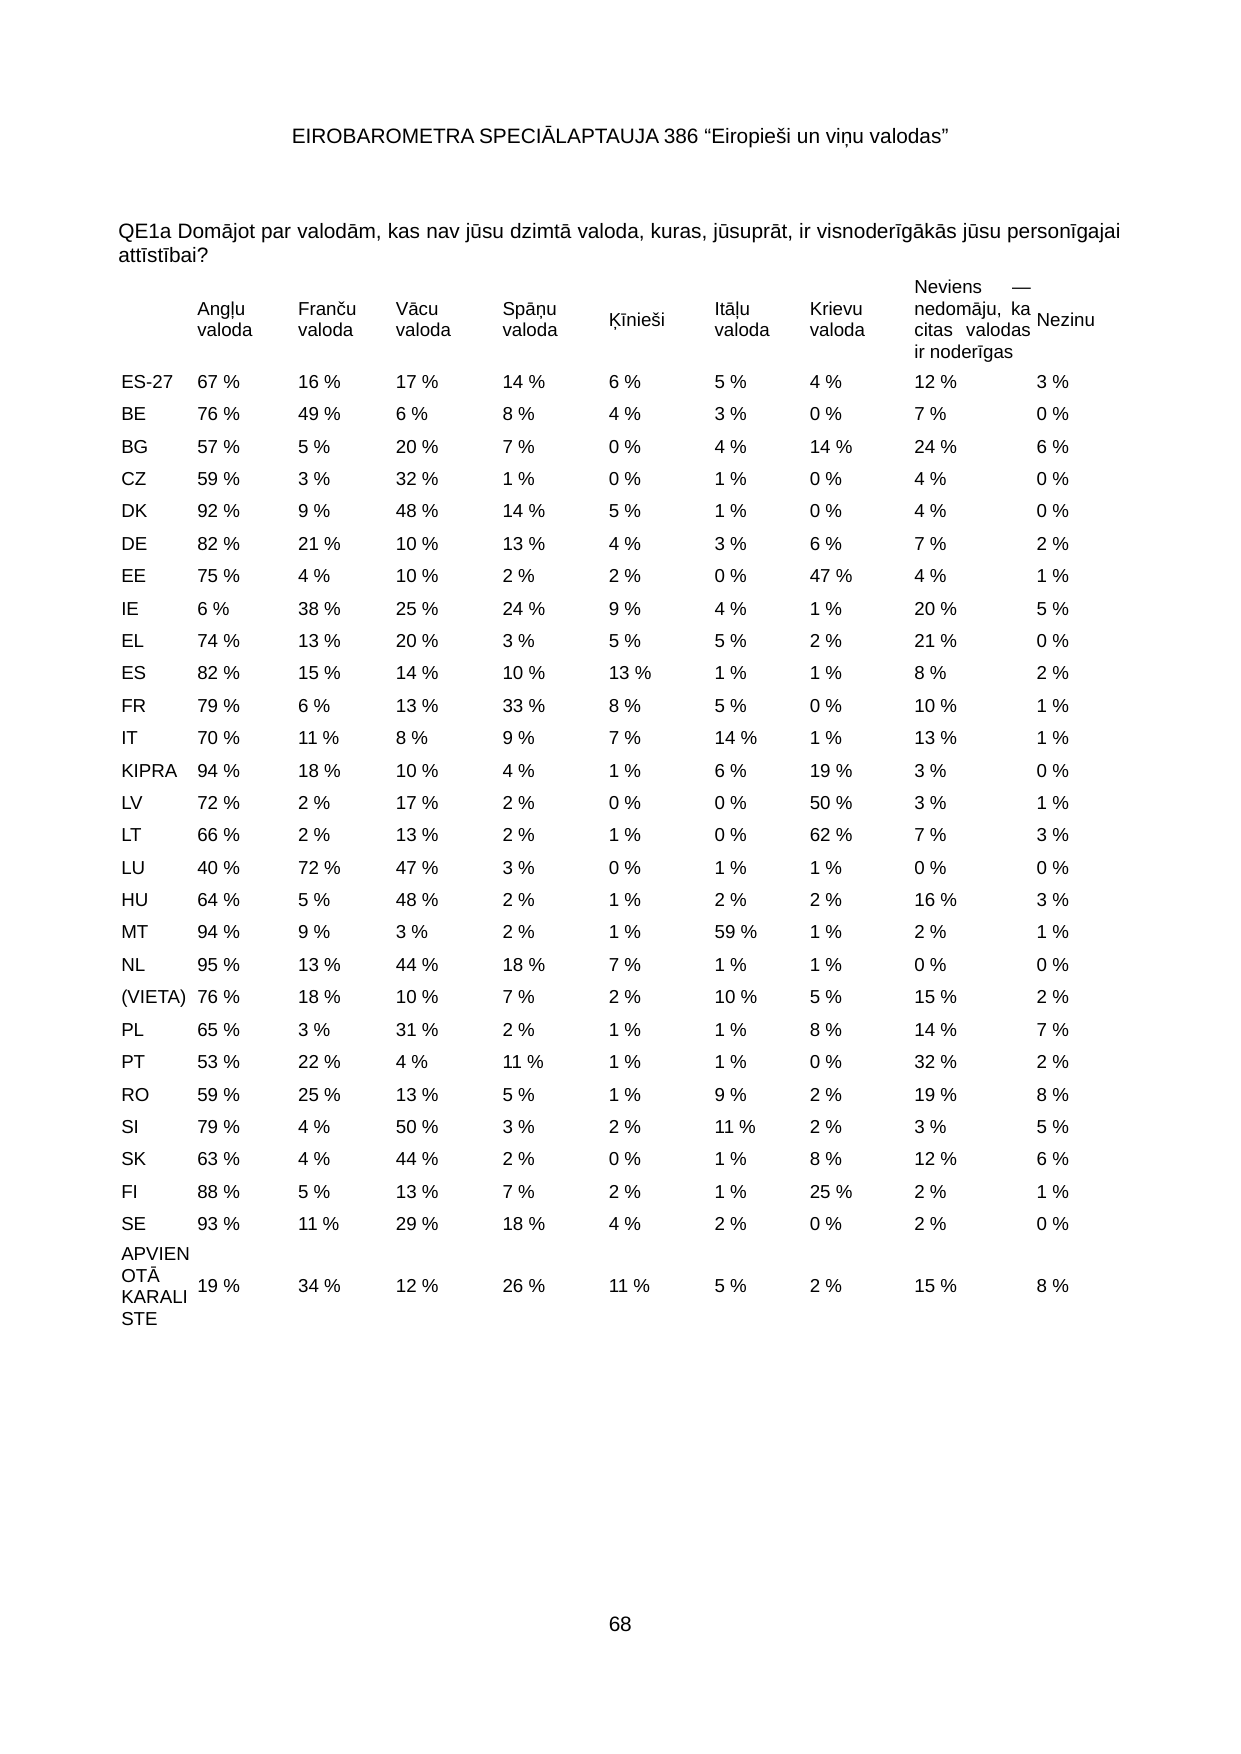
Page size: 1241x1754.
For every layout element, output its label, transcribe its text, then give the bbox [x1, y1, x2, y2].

table_cell 33 % [499, 689, 606, 722]
table_cell 2 % [807, 624, 911, 657]
table_cell 0 % [911, 851, 1033, 883]
table_cell 1 % [807, 657, 911, 689]
table_cell 13 % [606, 657, 711, 689]
table_cell 13 % [393, 1175, 499, 1207]
table_cell 4 % [393, 1046, 499, 1078]
table_cell 4 % [295, 1110, 393, 1143]
table_cell 20 % [393, 430, 499, 462]
table_cell 4 % [711, 430, 807, 462]
table_cell 75 % [194, 560, 295, 592]
table_cell 1 % [711, 657, 807, 689]
table_cell HU [118, 884, 194, 916]
table_cell 5 % [711, 1240, 807, 1332]
table_cell 7 % [911, 527, 1033, 559]
table_cell 10 % [393, 981, 499, 1013]
table_cell 0 % [1034, 398, 1122, 430]
table_cell 6 % [295, 689, 393, 722]
table_cell 0 % [606, 1143, 711, 1175]
table_cell 14 % [911, 1013, 1033, 1046]
table_cell 5 % [711, 365, 807, 398]
table_cell 2 % [711, 1208, 807, 1240]
table_cell 3 % [295, 1013, 393, 1046]
table_cell 11 % [499, 1046, 606, 1078]
table_cell 0 % [807, 495, 911, 527]
table_cell 8 % [393, 722, 499, 754]
table_cell 7 % [499, 1175, 606, 1207]
table_cell IT [118, 722, 194, 754]
table_cell 24 % [911, 430, 1033, 462]
table_header Spāņu valoda [499, 273, 606, 365]
table_cell FR [118, 689, 194, 722]
table_cell 10 % [393, 560, 499, 592]
table_cell 1 % [1034, 916, 1122, 948]
table_cell 13 % [295, 624, 393, 657]
table_cell 3 % [499, 1110, 606, 1143]
table_cell 2 % [711, 884, 807, 916]
table_cell 0 % [711, 819, 807, 851]
table_cell 50 % [393, 1110, 499, 1143]
table_cell 8 % [499, 398, 606, 430]
table_cell 14 % [499, 365, 606, 398]
table_cell 10 % [393, 527, 499, 559]
table_cell 14 % [711, 722, 807, 754]
table_cell 7 % [911, 819, 1033, 851]
table_cell 63 % [194, 1143, 295, 1175]
table_cell 3 % [295, 463, 393, 495]
table_cell 0 % [1034, 948, 1122, 981]
table_cell 0 % [711, 560, 807, 592]
table_cell 25 % [393, 592, 499, 624]
table_header Nezinu [1034, 273, 1122, 365]
table_cell 18 % [499, 1208, 606, 1240]
table_cell 5 % [499, 1078, 606, 1110]
table_cell 4 % [606, 527, 711, 559]
table_cell 72 % [295, 851, 393, 883]
table_cell 5 % [711, 624, 807, 657]
table_cell 59 % [194, 463, 295, 495]
table_cell 4 % [295, 560, 393, 592]
table_cell 0 % [1034, 624, 1122, 657]
table_cell 15 % [911, 1240, 1033, 1332]
table_cell 6 % [194, 592, 295, 624]
table_cell 1 % [711, 851, 807, 883]
table_cell 0 % [1034, 463, 1122, 495]
table_cell 3 % [1034, 819, 1122, 851]
table_cell 0 % [606, 430, 711, 462]
table_cell 12 % [911, 365, 1033, 398]
table_cell 66 % [194, 819, 295, 851]
table_cell 2 % [499, 819, 606, 851]
table_cell 2 % [499, 884, 606, 916]
table_cell 1 % [711, 463, 807, 495]
table_cell 4 % [911, 463, 1033, 495]
table_cell 5 % [1034, 1110, 1122, 1143]
table_header [118, 273, 194, 365]
table_cell DK [118, 495, 194, 527]
table_cell 59 % [194, 1078, 295, 1110]
table_cell 21 % [911, 624, 1033, 657]
table_cell 34 % [295, 1240, 393, 1332]
table_cell 8 % [807, 1013, 911, 1046]
table_cell 19 % [807, 754, 911, 786]
table_cell 44 % [393, 948, 499, 981]
table_cell 2 % [1034, 1046, 1122, 1078]
table_cell 6 % [711, 754, 807, 786]
table_cell 2 % [911, 916, 1033, 948]
table_cell 59 % [711, 916, 807, 948]
table_cell NL [118, 948, 194, 981]
table_cell SE [118, 1208, 194, 1240]
table_cell LV [118, 786, 194, 819]
table_cell 9 % [711, 1078, 807, 1110]
table_cell 25 % [807, 1175, 911, 1207]
table_cell 74 % [194, 624, 295, 657]
table_cell EL [118, 624, 194, 657]
table_cell 2 % [295, 819, 393, 851]
table_cell APVIENOTĀ KARALISTE [118, 1240, 194, 1332]
table_cell 10 % [499, 657, 606, 689]
table_cell 29 % [393, 1208, 499, 1240]
table_cell 1 % [1034, 1175, 1122, 1207]
table_cell 7 % [911, 398, 1033, 430]
table_cell 22 % [295, 1046, 393, 1078]
table_cell 5 % [1034, 592, 1122, 624]
table_cell 18 % [295, 754, 393, 786]
table_cell 1 % [499, 463, 606, 495]
table_cell 4 % [606, 1208, 711, 1240]
table_cell 2 % [1034, 981, 1122, 1013]
table_cell 82 % [194, 527, 295, 559]
table_cell 0 % [711, 786, 807, 819]
table_cell 14 % [393, 657, 499, 689]
table_cell (VIETA) [118, 981, 194, 1013]
table_cell SI [118, 1110, 194, 1143]
table_cell 11 % [295, 722, 393, 754]
table_cell 92 % [194, 495, 295, 527]
table_cell ES [118, 657, 194, 689]
table_cell 6 % [1034, 430, 1122, 462]
table_cell 67 % [194, 365, 295, 398]
table_cell 3 % [911, 754, 1033, 786]
table_cell 1 % [606, 1078, 711, 1110]
table_cell 2 % [606, 1110, 711, 1143]
table_cell 4 % [295, 1143, 393, 1175]
table_cell LU [118, 851, 194, 883]
table_cell 1 % [606, 819, 711, 851]
table_cell 3 % [499, 851, 606, 883]
table_cell 48 % [393, 495, 499, 527]
table_cell FI [118, 1175, 194, 1207]
table_cell 1 % [711, 495, 807, 527]
table_header Krievu valoda [807, 273, 911, 365]
table_cell 21 % [295, 527, 393, 559]
table_cell 13 % [393, 819, 499, 851]
table_cell PL [118, 1013, 194, 1046]
table_cell LT [118, 819, 194, 851]
table_cell 1 % [711, 1143, 807, 1175]
table_cell 5 % [606, 624, 711, 657]
table_cell 5 % [711, 689, 807, 722]
table_cell 0 % [606, 463, 711, 495]
table_cell 1 % [807, 722, 911, 754]
table_cell 15 % [911, 981, 1033, 1013]
table_cell 65 % [194, 1013, 295, 1046]
table_cell 0 % [807, 463, 911, 495]
table_cell 9 % [606, 592, 711, 624]
table_cell 16 % [295, 365, 393, 398]
table_cell KIPRA [118, 754, 194, 786]
table_cell 14 % [807, 430, 911, 462]
table_cell 72 % [194, 786, 295, 819]
table_cell 76 % [194, 398, 295, 430]
table_cell 2 % [807, 1078, 911, 1110]
table_cell 93 % [194, 1208, 295, 1240]
table_cell 4 % [499, 754, 606, 786]
table_cell 18 % [499, 948, 606, 981]
table_cell 25 % [295, 1078, 393, 1110]
table_cell 10 % [911, 689, 1033, 722]
table_cell 4 % [606, 398, 711, 430]
table_cell 9 % [295, 495, 393, 527]
table_cell 4 % [911, 560, 1033, 592]
table_cell 1 % [1034, 722, 1122, 754]
table_cell 10 % [393, 754, 499, 786]
table_cell 1 % [807, 851, 911, 883]
table_cell 32 % [911, 1046, 1033, 1078]
table_cell 13 % [393, 1078, 499, 1110]
table_cell 62 % [807, 819, 911, 851]
table_cell CZ [118, 463, 194, 495]
table_cell 3 % [393, 916, 499, 948]
table_cell 3 % [911, 1110, 1033, 1143]
table_cell 0 % [1034, 754, 1122, 786]
table_cell 0 % [807, 1046, 911, 1078]
table_cell 1 % [711, 1046, 807, 1078]
table_cell 12 % [393, 1240, 499, 1332]
table_cell 13 % [393, 689, 499, 722]
table_cell 13 % [295, 948, 393, 981]
table_cell 13 % [911, 722, 1033, 754]
table_cell 0 % [807, 1208, 911, 1240]
table_cell PT [118, 1046, 194, 1078]
table_cell 19 % [911, 1078, 1033, 1110]
table_header Franču valoda [295, 273, 393, 365]
table_cell 18 % [295, 981, 393, 1013]
table_cell 94 % [194, 916, 295, 948]
table_cell 1 % [1034, 689, 1122, 722]
table_cell 7 % [1034, 1013, 1122, 1046]
table_cell 50 % [807, 786, 911, 819]
table_cell 11 % [711, 1110, 807, 1143]
table_cell 0 % [807, 689, 911, 722]
table_cell 49 % [295, 398, 393, 430]
table_cell 2 % [606, 981, 711, 1013]
table_cell 4 % [807, 365, 911, 398]
table_cell 2 % [499, 1143, 606, 1175]
table_header Itāļu valoda [711, 273, 807, 365]
table_cell 2 % [499, 560, 606, 592]
table_cell 3 % [911, 786, 1033, 819]
table_cell 15 % [295, 657, 393, 689]
table_cell 48 % [393, 884, 499, 916]
table_cell 7 % [606, 948, 711, 981]
table_cell 88 % [194, 1175, 295, 1207]
table_cell 5 % [295, 430, 393, 462]
table_cell 1 % [807, 916, 911, 948]
table_cell 0 % [911, 948, 1033, 981]
table_cell 79 % [194, 689, 295, 722]
table_cell 47 % [807, 560, 911, 592]
table_cell 32 % [393, 463, 499, 495]
table_cell 9 % [499, 722, 606, 754]
table_cell 76 % [194, 981, 295, 1013]
table_cell 1 % [807, 948, 911, 981]
table_cell BG [118, 430, 194, 462]
table_cell 6 % [393, 398, 499, 430]
table_cell 6 % [1034, 1143, 1122, 1175]
table_cell 79 % [194, 1110, 295, 1143]
table_header Neviens — nedomāju, ka citas valodas ir noderīgas [911, 273, 1033, 365]
table_cell 8 % [911, 657, 1033, 689]
table_cell 1 % [711, 1013, 807, 1046]
table_cell 16 % [911, 884, 1033, 916]
table_cell 0 % [1034, 851, 1122, 883]
table_cell 2 % [1034, 527, 1122, 559]
table_cell 6 % [807, 527, 911, 559]
table_cell 82 % [194, 657, 295, 689]
table_cell 57 % [194, 430, 295, 462]
table_cell 1 % [1034, 786, 1122, 819]
table_cell BE [118, 398, 194, 430]
table_cell 5 % [606, 495, 711, 527]
table_cell 1 % [606, 884, 711, 916]
table_cell 2 % [606, 1175, 711, 1207]
table_cell 44 % [393, 1143, 499, 1175]
text QE1a Domājot par valodām, kas nav jūsu dzimtā valoda, kuras, jūsuprāt, ir visnoderīgākās jūsu personīgajai attīstībai? [118, 219, 1122, 267]
table_cell 0 % [1034, 495, 1122, 527]
table_cell 0 % [1034, 1208, 1122, 1240]
table_cell 0 % [807, 398, 911, 430]
table_cell 95 % [194, 948, 295, 981]
table_cell 19 % [194, 1240, 295, 1332]
table_cell 40 % [194, 851, 295, 883]
table_cell 3 % [499, 624, 606, 657]
table_cell 8 % [807, 1143, 911, 1175]
table_cell 11 % [606, 1240, 711, 1332]
table_cell 13 % [499, 527, 606, 559]
table_cell 8 % [606, 689, 711, 722]
table_cell 1 % [807, 592, 911, 624]
table_cell 2 % [606, 560, 711, 592]
table_cell 2 % [295, 786, 393, 819]
table_cell 4 % [911, 495, 1033, 527]
table_cell 5 % [295, 884, 393, 916]
table_cell 20 % [393, 624, 499, 657]
table_cell 38 % [295, 592, 393, 624]
table_cell 31 % [393, 1013, 499, 1046]
table_cell 3 % [1034, 884, 1122, 916]
table_cell 1 % [606, 1013, 711, 1046]
table_cell 2 % [499, 916, 606, 948]
table_cell RO [118, 1078, 194, 1110]
table_cell 0 % [606, 851, 711, 883]
table_cell 10 % [711, 981, 807, 1013]
table_cell 47 % [393, 851, 499, 883]
table_header Vācu valoda [393, 273, 499, 365]
table_cell 7 % [499, 981, 606, 1013]
table_cell 17 % [393, 786, 499, 819]
table_cell 70 % [194, 722, 295, 754]
table_cell 8 % [1034, 1078, 1122, 1110]
table_cell 2 % [807, 1110, 911, 1143]
table_cell 1 % [711, 1175, 807, 1207]
table_cell 7 % [499, 430, 606, 462]
table_header Ķīnieši [606, 273, 711, 365]
table_cell 1 % [606, 754, 711, 786]
table_cell 64 % [194, 884, 295, 916]
table_cell 3 % [1034, 365, 1122, 398]
table_cell 12 % [911, 1143, 1033, 1175]
table_cell 6 % [606, 365, 711, 398]
table_cell SK [118, 1143, 194, 1175]
table_cell EE [118, 560, 194, 592]
table_cell 9 % [295, 916, 393, 948]
table_cell 94 % [194, 754, 295, 786]
table_cell 5 % [295, 1175, 393, 1207]
table_cell 2 % [1034, 657, 1122, 689]
table_cell 2 % [807, 884, 911, 916]
table_cell 53 % [194, 1046, 295, 1078]
table_cell 11 % [295, 1208, 393, 1240]
table_cell 2 % [911, 1208, 1033, 1240]
table_cell 2 % [911, 1175, 1033, 1207]
table_cell ES-27 [118, 365, 194, 398]
table_cell 0 % [606, 786, 711, 819]
table_cell 24 % [499, 592, 606, 624]
table_cell 1 % [606, 1046, 711, 1078]
table_cell 7 % [606, 722, 711, 754]
table_cell 3 % [711, 398, 807, 430]
table_cell IE [118, 592, 194, 624]
table_cell 26 % [499, 1240, 606, 1332]
table_cell 1 % [606, 916, 711, 948]
table_cell MT [118, 916, 194, 948]
table_cell 20 % [911, 592, 1033, 624]
table_cell 3 % [711, 527, 807, 559]
table_cell 2 % [499, 786, 606, 819]
table_cell 8 % [1034, 1240, 1122, 1332]
table_cell 14 % [499, 495, 606, 527]
table_cell 2 % [499, 1013, 606, 1046]
table_cell 4 % [711, 592, 807, 624]
table_cell DE [118, 527, 194, 559]
table_header Angļu valoda [194, 273, 295, 365]
table_cell 1 % [1034, 560, 1122, 592]
table_cell 1 % [711, 948, 807, 981]
table_cell 2 % [807, 1240, 911, 1332]
table_cell 5 % [807, 981, 911, 1013]
table_cell 17 % [393, 365, 499, 398]
